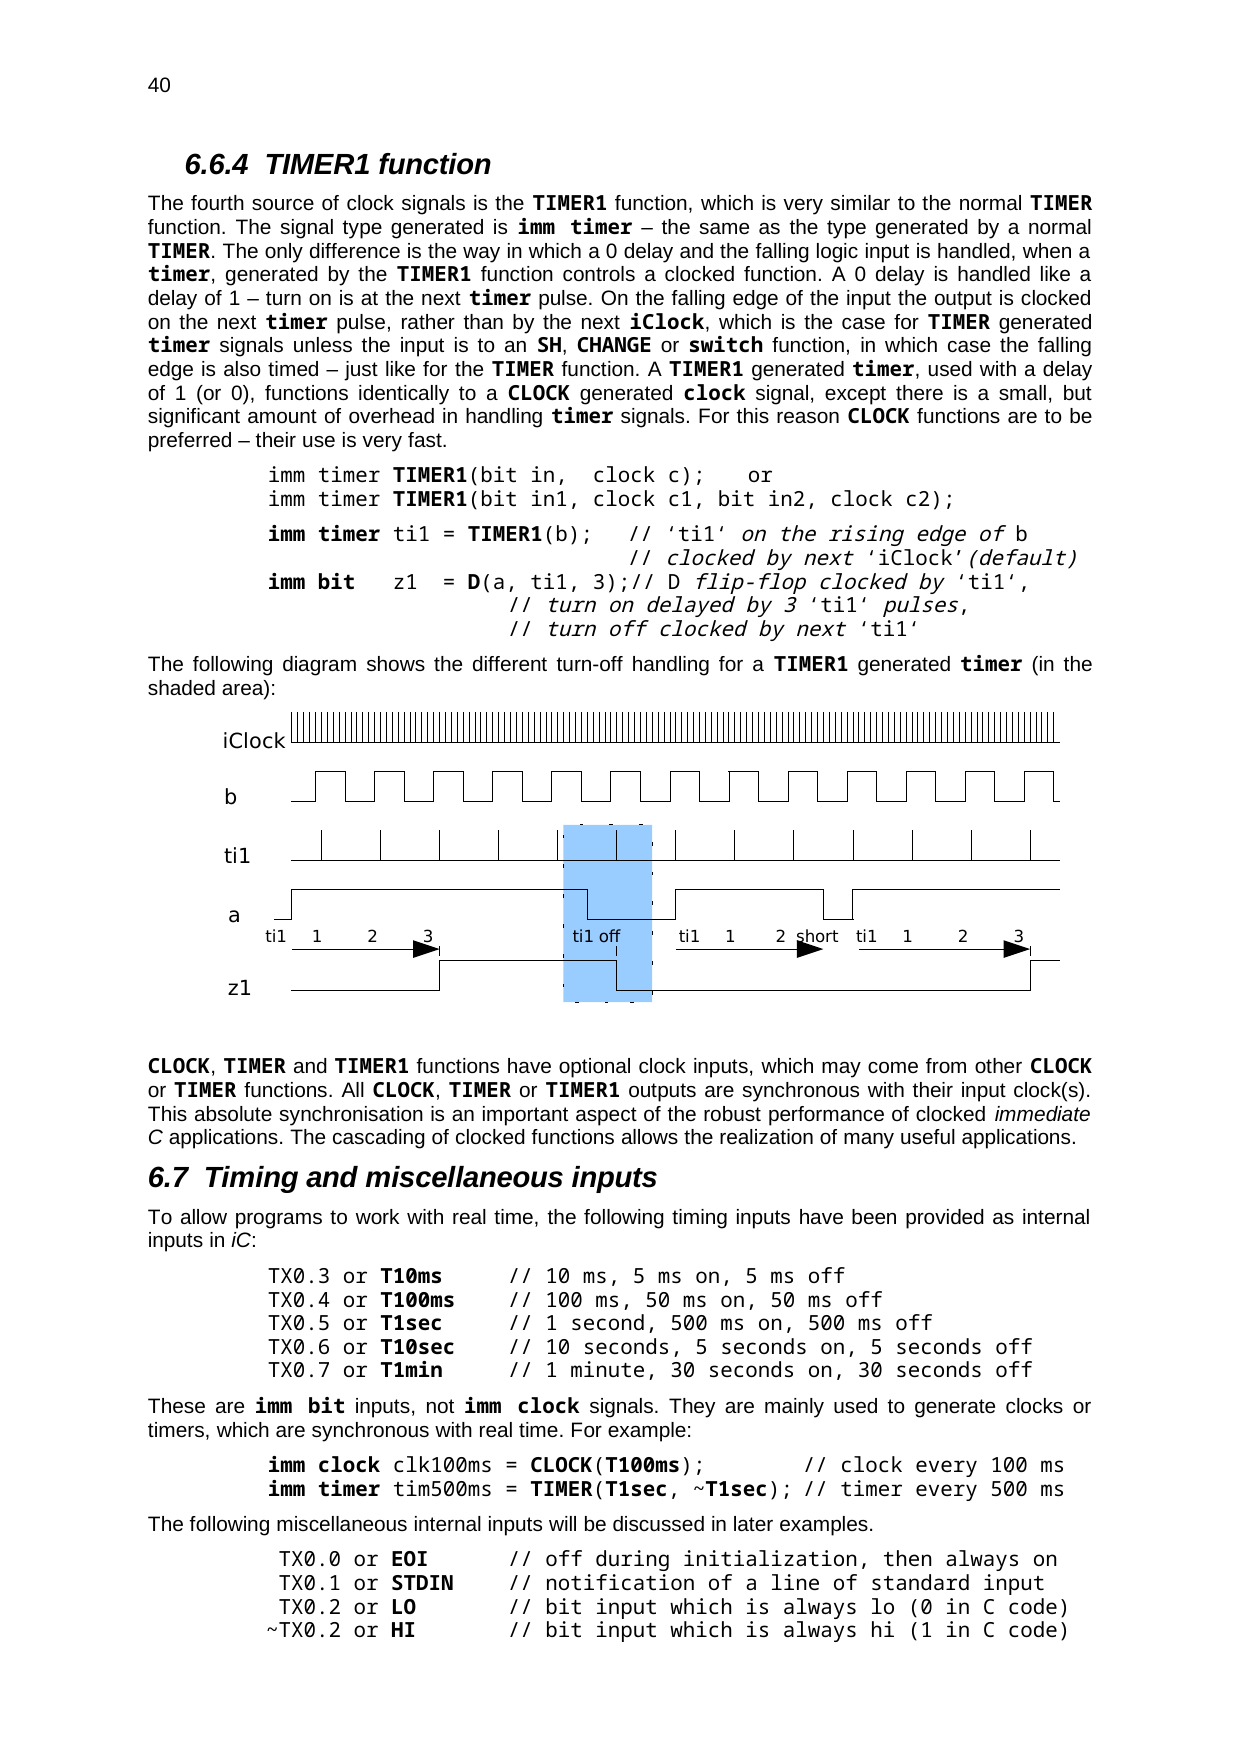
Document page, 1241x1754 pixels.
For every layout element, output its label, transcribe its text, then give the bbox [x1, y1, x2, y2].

subtitle Timing and miscellaneous inputs [148, 1161, 1092, 1194]
text TX0.0 or EOI // off during initialization, then always on TX0.1 or STDIN // notification of a line of standard input TX0.2 or LO // bit input which is always lo (0 in C code) ~TX0.2 or HI // bit input which is always hi (1 in C code) [266, 1548, 1092, 1643]
subtitle TIMER1 function [184, 148, 1092, 180]
text CLOCK, TIMER and TIMER1 functions have optional clock inputs, which may come from other CLOCK or TIMER functions. All CLOCK, TIMER or TIMER1 outputs are synchronous with their input clock(s). This absolute synchronisation is an important aspect of the robust performance of clocked immediate C applications. The cascading of clocked functions allows the realization of many useful applications. [148, 1055, 1092, 1149]
text imm timer TIMER1(bit in, clock c); or imm timer TIMER1(bit in1, clock c1, bit in2, clock c2); [268, 464, 1092, 511]
text The following miscellaneous internal inputs will be discussed in later examples. [148, 1513, 1092, 1536]
text The following diagram shows the different turn-off handling for a TIMER1 generated timer (in the shaded area): [148, 653, 1092, 700]
text imm clock clk100ms = CLOCK(T100ms); // clock every 100 ms imm timer tim500ms = TIMER(T1sec, ~T1sec); // timer every 500 ms [268, 1453, 1092, 1501]
text The fourth source of clock signals is the TIMER1 function, which is very similar to the normal TIMER function. The signal type generated is imm timer – the same as the type generated by a normal TIMER. The only difference is the way in which a 0 delay and the falling logic input is handled, when a timer, generated by the TIMER1 function controls a clocked function. A 0 delay is handled like a delay of 1 – turn on is at the next timer pulse. On the falling edge of the input the output is clocked on the next timer pulse, rather than by the next iClock, which is the case for TIMER generated timer signals unless the input is to an SH, CHANGE or switch function, in which case the falling edge is also timed – just like for the TIMER function. A TIMER1 generated timer, used with a delay of 1 (or 0), functions identically to a CLOCK generated clock signal, except there is a small, but significant amount of overhead in handling timer signals. For this reason CLOCK functions are to be preferred – their use is very fast. [148, 192, 1092, 452]
text To allow programs to work with real time, the following timing inputs have been provided as internal inputs in iC: [148, 1205, 1092, 1253]
text These are imm bit inputs, not imm clock signals. They are mainly used to generate clocks or timers, which are synchronous with real time. For example: [148, 1394, 1092, 1442]
text TX0.3 or T10ms // 10 ms, 5 ms on, 5 ms off TX0.4 or T100ms // 100 ms, 50 ms on, 50 ms off TX0.5 or T1sec // 1 second, 500 ms on, 500 ms off TX0.6 or T10sec // 10 seconds, 5 seconds on, 5 seconds off TX0.7 or T1min // 1 minute, 30 seconds on, 30 seconds off [268, 1264, 1092, 1383]
text imm timer ti1 = TIMER1(b); // ‘ti1‘ on the rising edge of b // clocked by next ‘iClock’(default) imm bit z1 = D(a, ti1, 3);// D flip-flop clocked by ‘ti1‘, // turn on delayed by 3 ‘ti1‘ pulses, // turn off clocked by next ‘ti1‘ [268, 523, 1092, 641]
